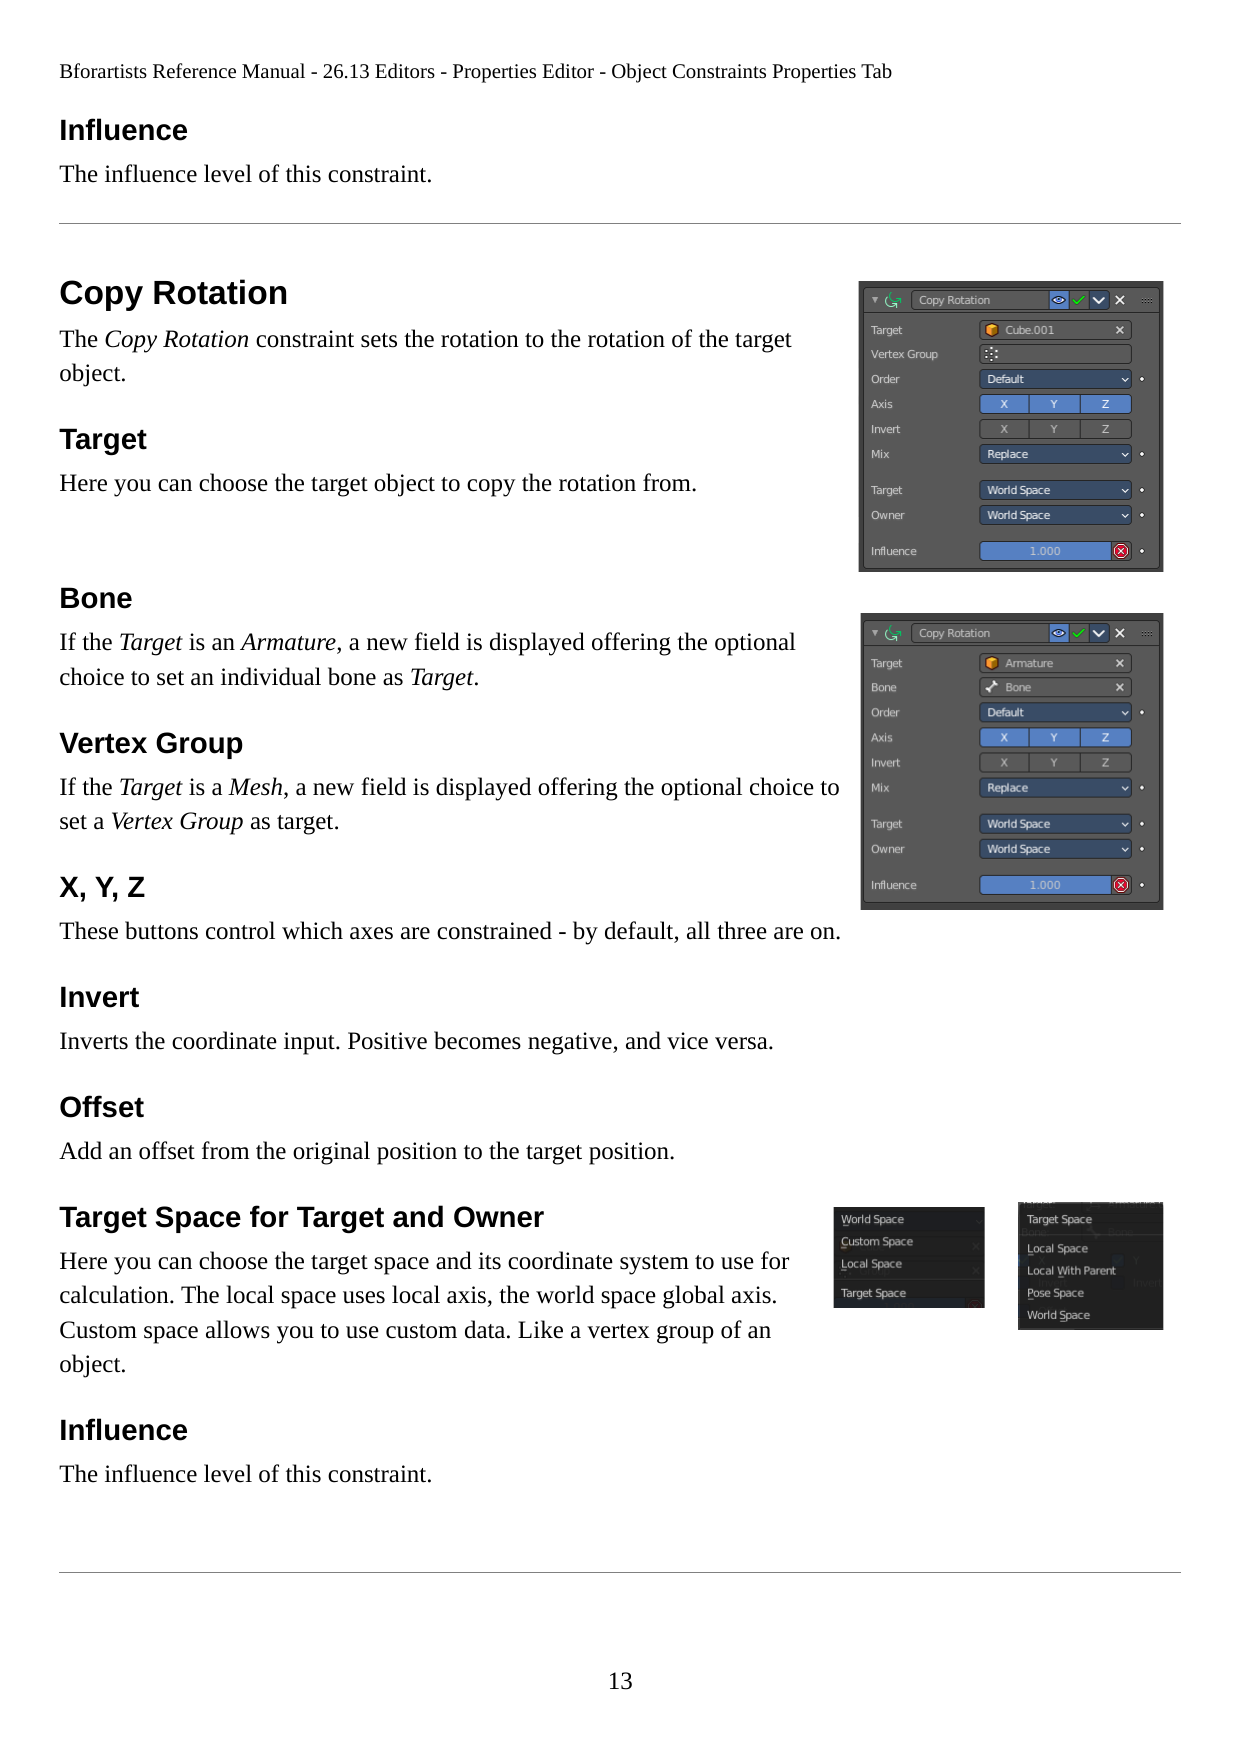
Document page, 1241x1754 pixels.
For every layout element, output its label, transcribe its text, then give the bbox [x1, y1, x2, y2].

text Add an offset from the original position to the target position. [59, 1136, 1181, 1165]
subtitle Copy Rotation [59, 273, 1181, 312]
picture [860, 613, 1164, 910]
subtitle Influence [59, 113, 1181, 146]
text The Copy Rotation constraint sets the rotation to the rotation of the target object. [59, 324, 858, 387]
subtitle Influence [59, 1413, 1181, 1447]
picture [858, 281, 1164, 572]
subtitle [1164, 726, 1181, 759]
text The influence level of this constraint. [59, 159, 1181, 188]
picture [1018, 1202, 1164, 1330]
subtitle [1164, 422, 1181, 456]
subtitle Invert [59, 980, 1181, 1013]
subtitle X, Y, Z [59, 870, 860, 904]
subtitle Bone [59, 581, 1181, 615]
text Here you can choose the target object to copy the rotation from. [59, 468, 858, 497]
text The influence level of this constraint. [59, 1459, 1181, 1488]
text Inverts the coordinate input. Positive becomes negative, and vice versa. [59, 1026, 1181, 1055]
subtitle Target Space for Target and Owner [59, 1199, 1181, 1233]
subtitle [1164, 870, 1181, 904]
subtitle Target [59, 422, 858, 456]
text If the Target is a Mesh, a new field is displayed offering the optional choice to set a Vertex Group as target. [59, 772, 860, 835]
picture [833, 1207, 985, 1308]
text If the Target is an Armature, a new field is displayed offering the optional choice to set an individual bone as Target. [59, 627, 860, 691]
text These buttons control which axes are constrained - by default, all three are on. [59, 916, 1181, 945]
subtitle Offset [59, 1090, 1181, 1123]
text Here you can choose the target space and its coordinate system to use for calculation. The local space uses local axis, the world space global axis. Custom space allows you to use custom data. Like a vertex group of an object. [59, 1246, 1181, 1378]
subtitle Vertex Group [59, 726, 860, 759]
